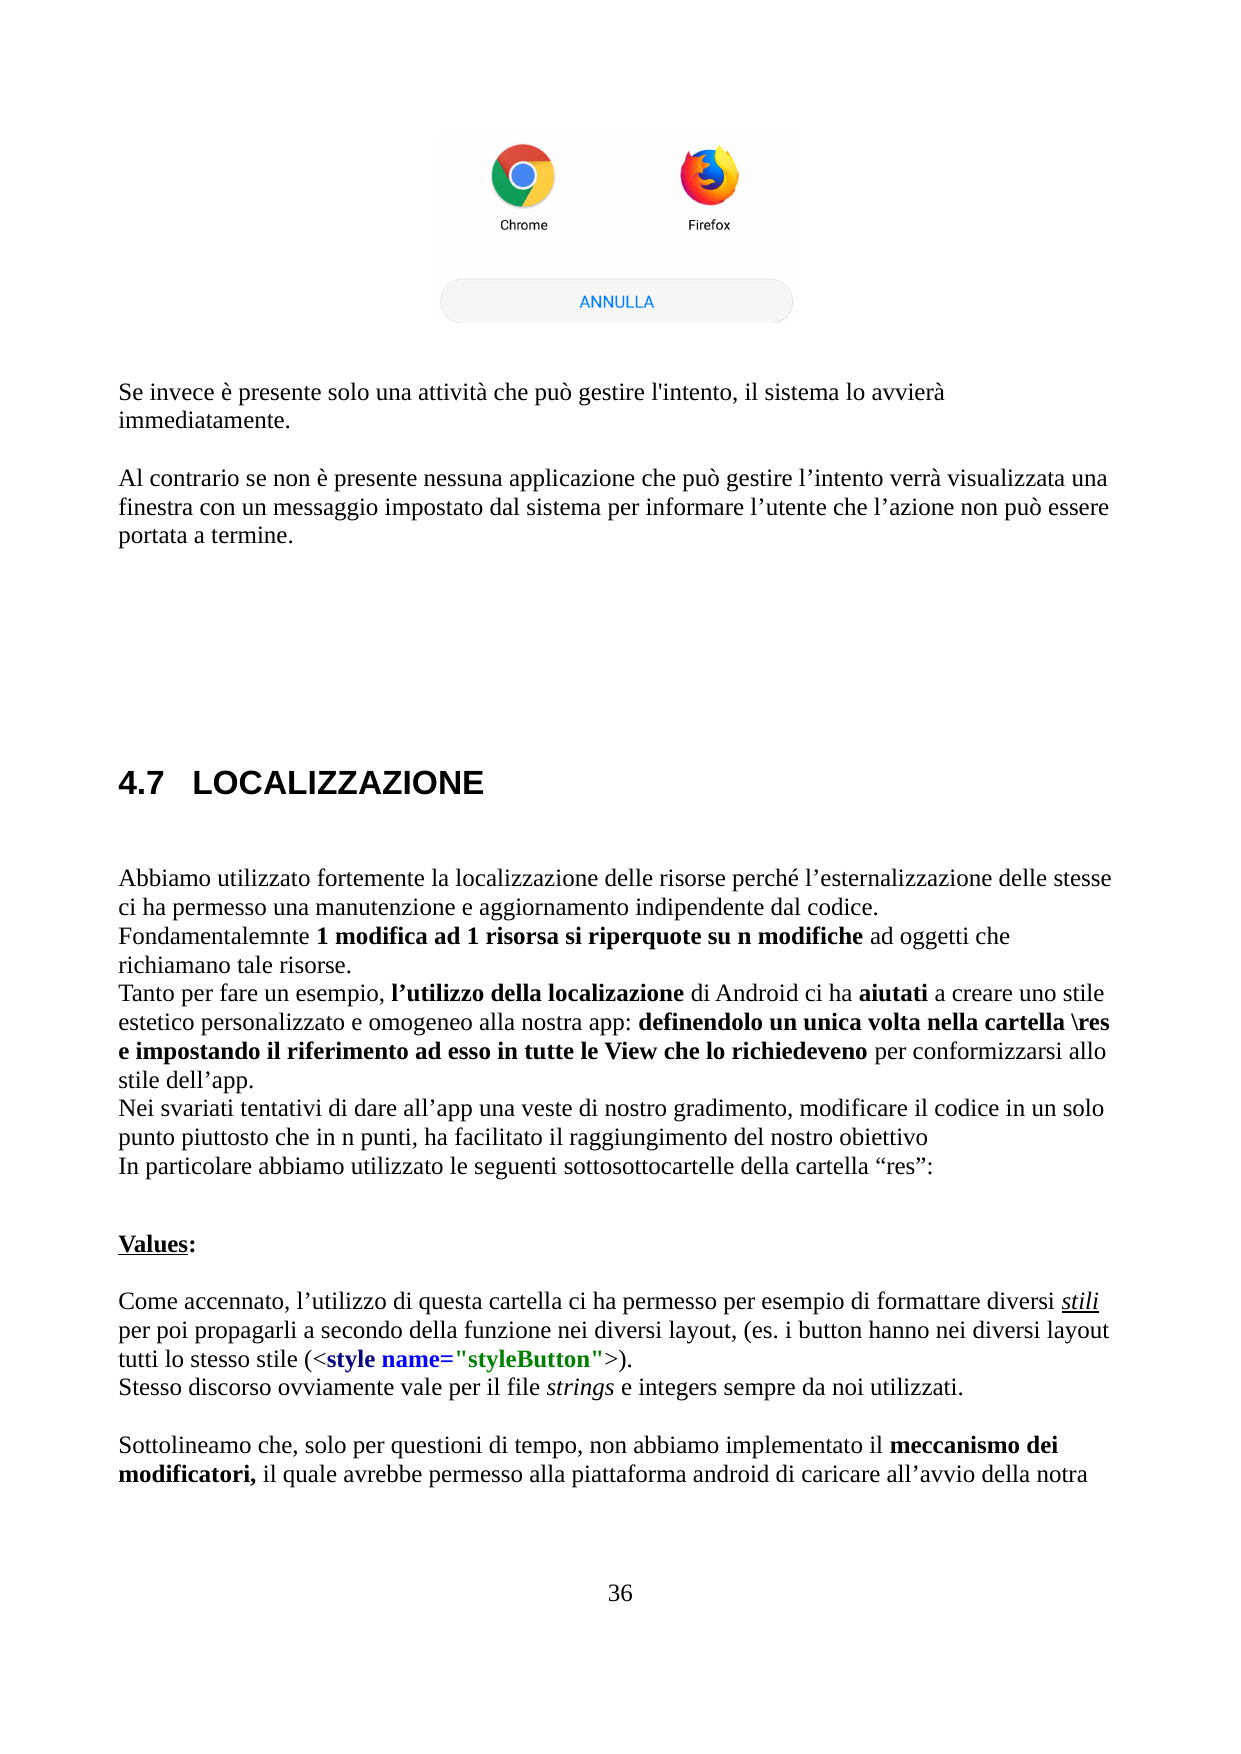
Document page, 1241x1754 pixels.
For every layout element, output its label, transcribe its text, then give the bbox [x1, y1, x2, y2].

text Tanto per fare un esempio, l’utilizzo della localizazione di Android ci ha aiutati a creare uno stile estetico personalizzato e omogeneo alla nostra app: definendolo un unica volta nella cartella \res e impostando il riferimento ad esso in tutte le View che lo richiedeveno per conformizzarsi allo stile dell’app. [118, 978, 1122, 1093]
text Se invece è presente solo una attività che può gestire l'intento, il sistema lo avvierà immediatamente. [118, 377, 1122, 434]
text Al contrario se non è presente nessuna applicazione che può gestire l’intento verrà visualizzata una finestra con un messaggio impostato dal sistema per informare l’utente che l’azione non può essere portata a termine. [118, 463, 1122, 549]
subtitle 4.7 LOCALIZZAZIONE [118, 763, 1122, 802]
text Nei svariati tentativi di dare all’app una veste di nostro gradimento, modificare il codice in un solo punto piuttosto che in n punti, ha facilitato il raggiungimento del nostro obiettivo [118, 1093, 1122, 1151]
text Stesso discorso ovviamente vale per il file strings e integers sempre da noi utilizzati. [118, 1372, 1122, 1401]
text In particolare abbiamo utilizzato le seguenti sottosottocartelle della cartella “res”: [118, 1151, 1122, 1180]
text Values: [118, 1229, 1122, 1257]
text Fondamentalemnte 1 modifica ad 1 risorsa si riperquote su n modifiche ad oggetti che richiamano tale risorse. [118, 921, 1122, 978]
text Abbiamo utilizzato fortemente la localizzazione delle risorse perché l’esternalizzazione delle stesse ci ha permesso una manutenzione e aggiornamento indipendente dal codice. [118, 863, 1122, 921]
picture [433, 132, 802, 323]
text Come accennato, l’utilizzo di questa cartella ci ha permesso per esempio di formattare diversi stili per poi propagarli a secondo della funzione nei diversi layout, (es. i button hanno nei diversi layout tutti lo stesso stile (<style name="styleButton">). [118, 1286, 1122, 1372]
text Sottolineamo che, solo per questioni di tempo, non abbiamo implementato il meccanismo dei modificatori, il quale avrebbe permesso alla piattaforma android di caricare all’avvio della notra [118, 1430, 1122, 1487]
